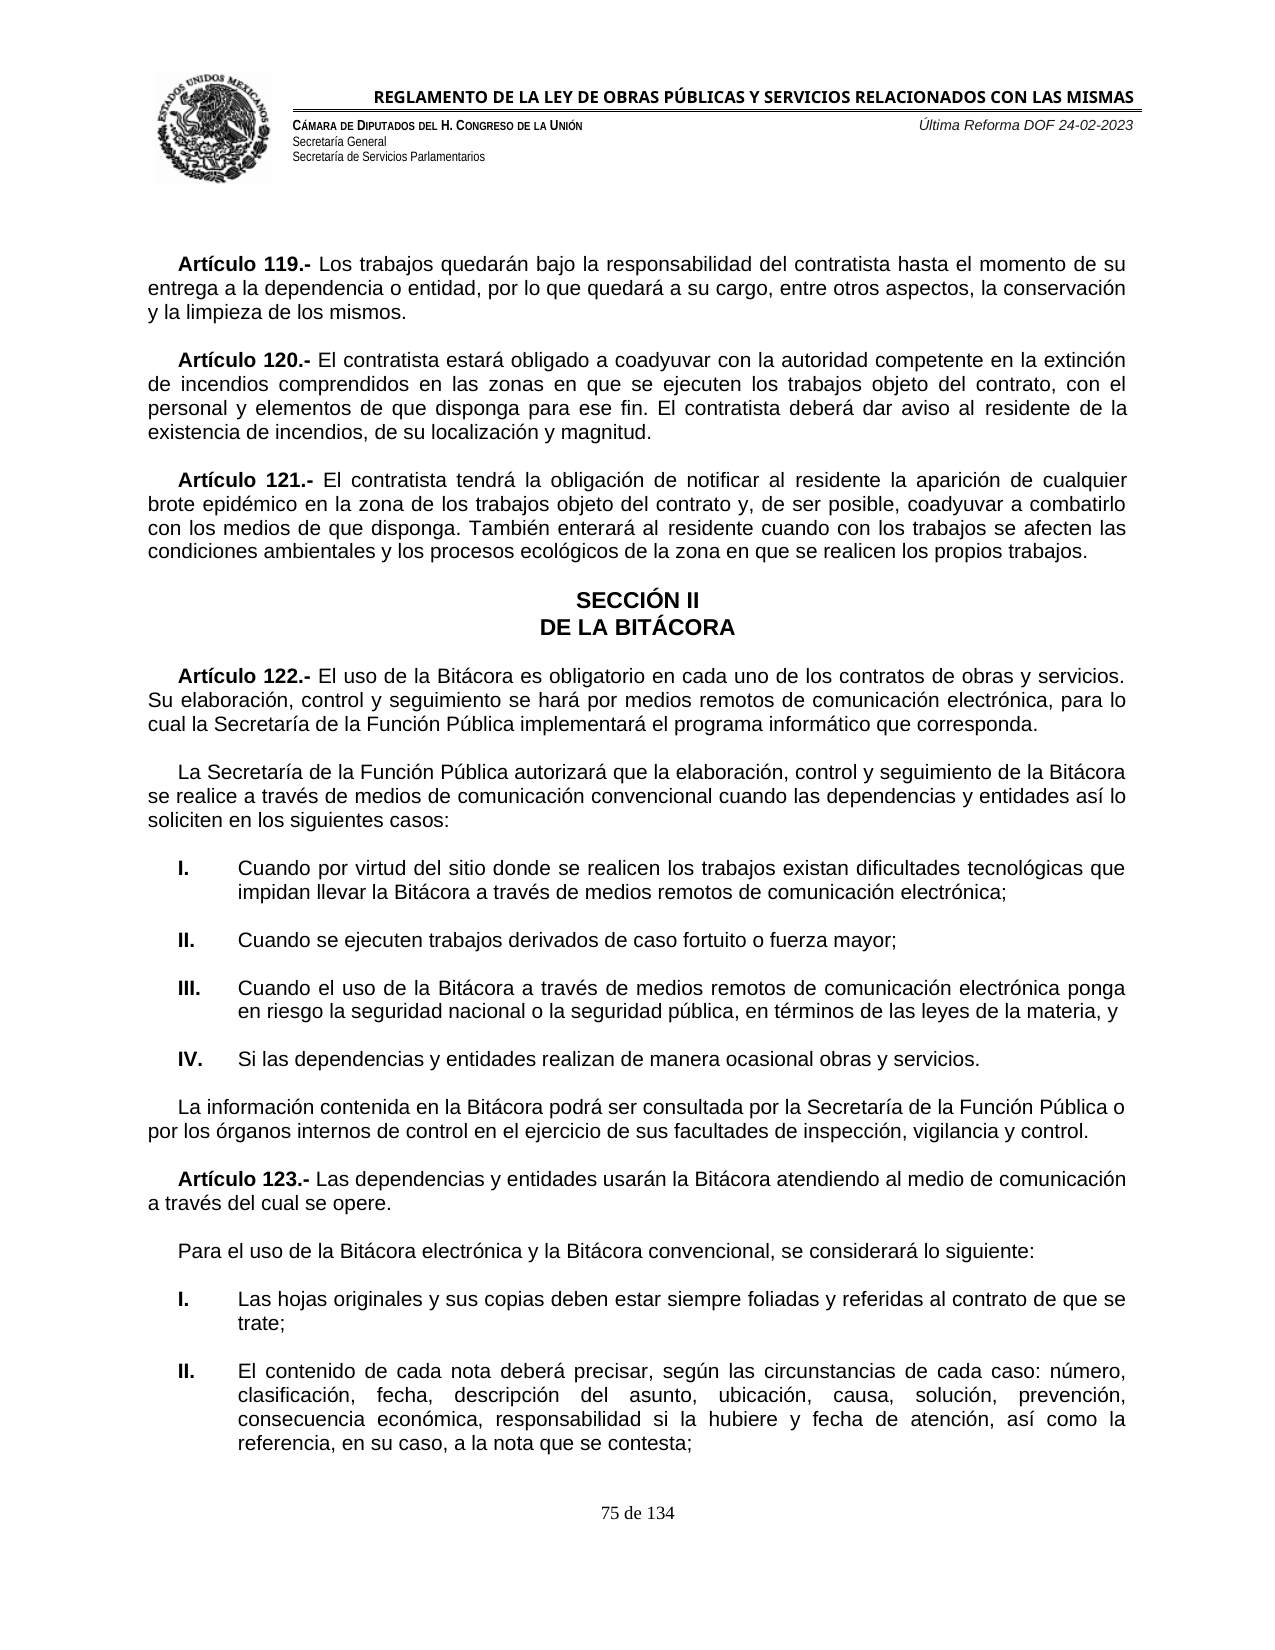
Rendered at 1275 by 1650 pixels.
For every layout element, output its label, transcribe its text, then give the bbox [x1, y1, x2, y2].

text I. Cuando por virtud del sitio donde se realicen los trabajos existan dificultades tecnológicas que impidan llevar la Bitácora a través de medios remotos de comunicación electrónica; [178, 856, 1127, 903]
text I. Las hojas originales y sus copias deben estar siempre foliadas y referidas al contrato de que se trate; [178, 1287, 1127, 1335]
text Artículo 119.- Los trabajos quedarán bajo la responsabilidad del contratista hasta el momento de su entrega a la dependencia o entidad, por lo que quedará a su cargo, entre otros aspectos, la conservación y la limpieza de los mismos. [148, 252, 1127, 324]
text SECCIÓN II [148, 587, 1127, 614]
text IV. Si las dependencias y entidades realizan de manera ocasional obras y servicios. [178, 1047, 1127, 1071]
text Artículo 122.- El uso de la Bitácora es obligatorio en cada uno de los contratos de obras y servicios. Su elaboración, control y seguimiento se hará por medios remotos de comunicación electrónica, para lo cual la Secretaría de la Función Pública implementará el programa informático que corresponda. [148, 664, 1127, 736]
text DE LA BITÁCORA [148, 614, 1127, 640]
text II. El contenido de cada nota deberá precisar, según las circunstancias de cada caso: número, clasificación, fecha, descripción del asunto, ubicación, causa, solución, prevención, consecuencia económica, responsabilidad si la hubiere y fecha de atención, así como la referencia, en su caso, a la nota que se contesta; [178, 1359, 1127, 1454]
text La información contenida en la Bitácora podrá ser consultada por la Secretaría de la Función Pública o por los órganos internos de control en el ejercicio de sus facultades de inspección, vigilancia y control. [148, 1095, 1127, 1143]
text La Secretaría de la Función Pública autorizará que la elaboración, control y seguimiento de la Bitácora se realice a través de medios de comunicación convencional cuando las dependencias y entidades así lo soliciten en los siguientes casos: [148, 760, 1127, 832]
text Para el uso de la Bitácora electrónica y la Bitácora convencional, se considerará lo siguiente: [148, 1239, 1127, 1263]
text Artículo 120.- El contratista estará obligado a coadyuvar con la autoridad competente en la extinción de incendios comprendidos en las zonas en que se ejecuten los trabajos objeto del contrato, con el personal y elementos de que disponga para ese fin. El contratista deberá dar aviso al residente de la existencia de incendios, de su localización y magnitud. [148, 348, 1127, 443]
text III. Cuando el uso de la Bitácora a través de medios remotos de comunicación electrónica ponga en riesgo la seguridad nacional o la seguridad pública, en términos de las leyes de la materia, y [178, 975, 1127, 1023]
text Artículo 123.- Las dependencias y entidades usarán la Bitácora atendiendo al medio de comunicación a través del cual se opere. [148, 1167, 1127, 1215]
text Artículo 121.- El contratista tendrá la obligación de notificar al residente la aparición de cualquier brote epidémico en la zona de los trabajos objeto del contrato y, de ser posible, coadyuvar a combatirlo con los medios de que disponga. También enterará al residente cuando con los trabajos se afecten las condiciones ambientales y los procesos ecológicos de la zona en que se realicen los propios trabajos. [148, 467, 1127, 563]
text II. Cuando se ejecuten trabajos derivados de caso fortuito o fuerza mayor; [178, 927, 1127, 951]
